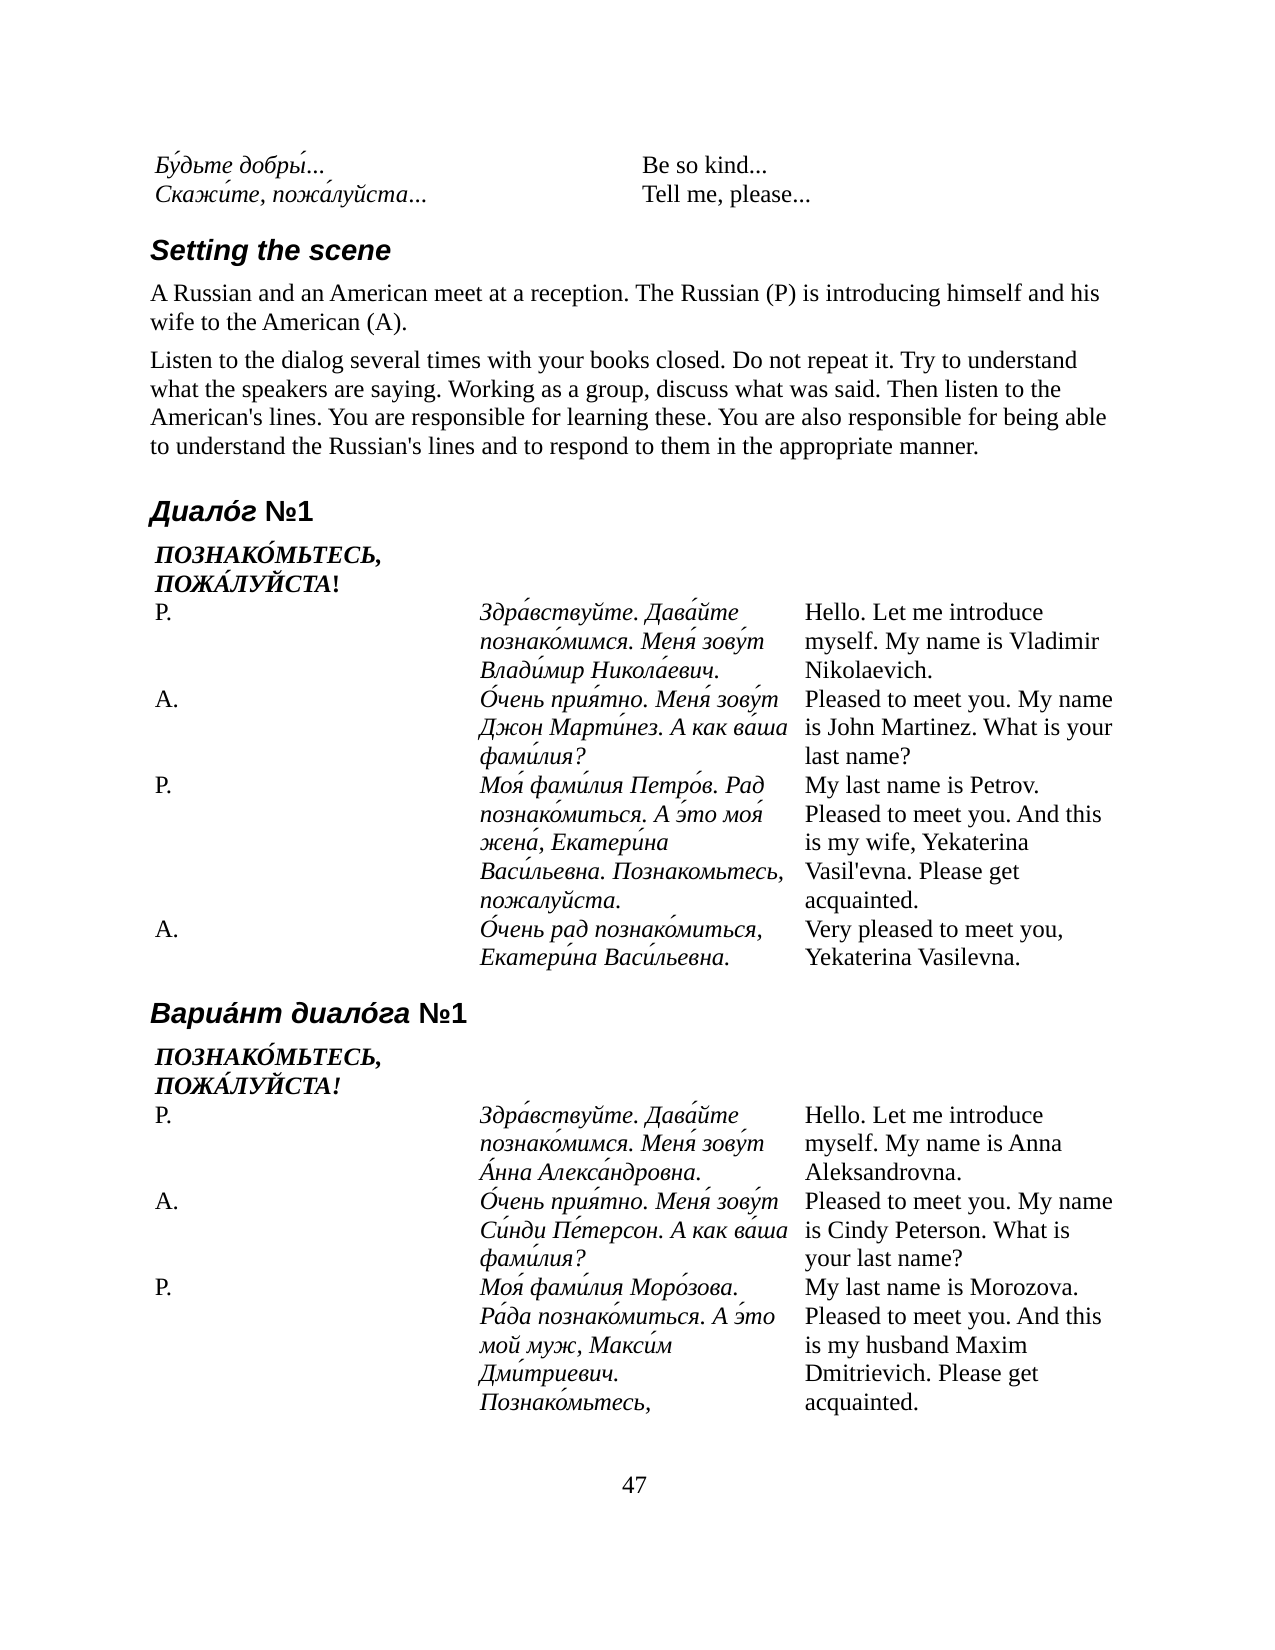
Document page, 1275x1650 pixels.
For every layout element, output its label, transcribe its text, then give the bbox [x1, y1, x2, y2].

table_cell P. [150, 598, 475, 684]
subtitle Диало́г №1 [150, 494, 1125, 527]
table_cell Pleased to meet you. My name is Cindy Peterson. What is your last name? [800, 1186, 1125, 1272]
table_cell Hello. Let me introduce myself. My name is Vladimir Nikolaevich. [800, 598, 1125, 684]
table_cell My last name is Petrov. Pleased to meet you. And this is my wife, Yekaterina Vasil'evna. Please get acquainted. [800, 770, 1125, 914]
table_header ПОЗНАКО́МЬТЕСЬ, ПОЖА́ЛУЙСТА! [150, 540, 475, 597]
table_cell P. [150, 1100, 475, 1186]
subtitle Setting the scene [150, 232, 1125, 266]
table_cell О́чень прия́тно. Меня́ зову́т Джон Марти́нез. А как ва́ша фами́лия? [475, 684, 800, 770]
table_cell Be so kind... [638, 150, 1125, 179]
table_header [475, 1042, 1125, 1100]
table_cell A. [150, 914, 475, 971]
table_header ПОЗНАКО́МЬТЕСЬ, ПОЖА́ЛУЙСТА! [150, 1042, 475, 1100]
text Listen to the dialog several times with your books closed. Do not repeat it. Try to understand what the speakers are saying. Working as a group, discuss what was said. Then listen to the American's lines. You are responsible for learning these. You are also responsible for being able to understand the Russian's lines and to respond to them in the appropriate manner. [150, 345, 1125, 460]
subtitle Вариа́нт диало́га №1 [150, 996, 1125, 1030]
table_cell Бу́дьте добры́... [150, 150, 637, 179]
table_cell Tell me, please... [638, 179, 1125, 207]
table_cell О́чень рад познако́миться, Екатери́на Васи́льевна. [475, 914, 800, 971]
text A Russian and an American meet at a reception. The Russian (P) is introducing himself and his wife to the American (A). [150, 278, 1125, 336]
table_cell Здра́вствуйте. Дава́йте познако́мимся. Меня́ зову́т Влади́мир Никола́евич. [475, 598, 800, 684]
table_cell Скажи́те, пожа́луйста... [150, 179, 637, 207]
table_cell A. [150, 684, 475, 770]
table_cell A. [150, 1186, 475, 1272]
table_cell Pleased to meet you. My name is John Martinez. What is your last name? [800, 684, 1125, 770]
table_header [475, 540, 1125, 597]
table_cell My last name is Morozova. Pleased to meet you. And this is my husband Maxim Dmitrievich. Please get acquainted. [800, 1272, 1125, 1416]
table_cell Hello. Let me introduce myself. My name is Anna Aleksandrovna. [800, 1100, 1125, 1186]
table_cell P. [150, 1272, 475, 1416]
table_cell Моя́ фами́лия Моро́зова. Ра́да познако́миться. А э́то мой муж, Макси́м Дми́триевич. Познако́мьтесь, [475, 1272, 800, 1416]
table_cell Very pleased to meet you, Yekaterina Vasilevna. [800, 914, 1125, 971]
table_cell О́чень прия́тно. Меня́ зову́т Си́нди Пе́терсон. А как ва́ша фами́лия? [475, 1186, 800, 1272]
table_cell Здра́вствуйте. Дава́йте познако́мимся. Меня́ зову́т А́нна Алекса́ндровна. [475, 1100, 800, 1186]
table_cell Моя́ фами́лия Петро́в. Рад познако́миться. А э́то моя́ жена́, Екатери́на Васи́льевна. Познакомьтесь, пожалуйста. [475, 770, 800, 914]
table_cell P. [150, 770, 475, 914]
